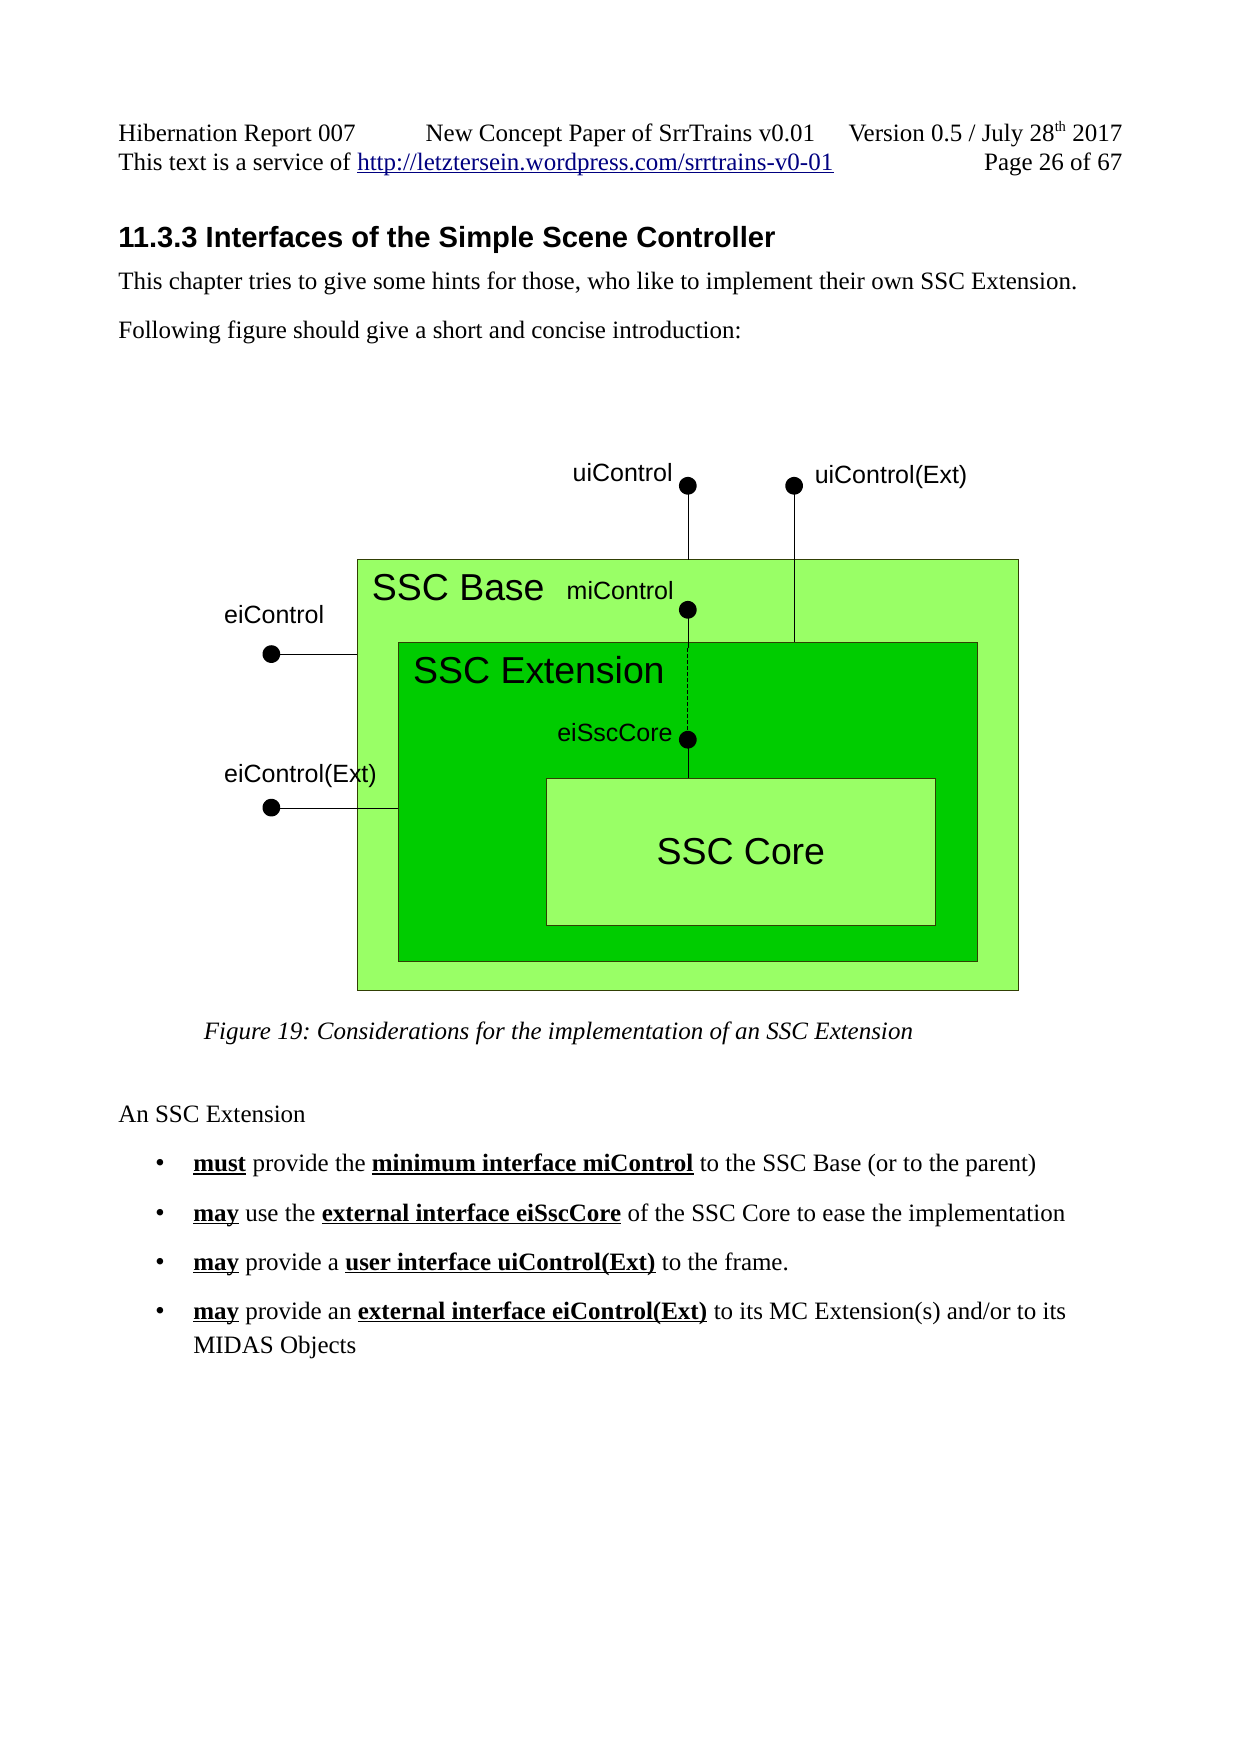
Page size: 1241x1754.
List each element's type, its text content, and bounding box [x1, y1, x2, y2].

text An SSC Extension [118, 1099, 1122, 1128]
list may use the external interface eiSscCore of the SSC Core to ease the implementation [156, 1198, 1122, 1226]
text Following figure should give a short and concise introduction: [118, 315, 1122, 343]
text This chapter tries to give some hints for those, who like to implement their own SSC Extension. [118, 266, 1122, 294]
list may provide an external interface eiControl(Ext) to its MC Extension(s) and/or to its MIDAS Objects [156, 1296, 1122, 1359]
list must provide the minimum interface miControl to the SSC Base (or to the parent) [156, 1148, 1122, 1177]
subtitle 11.3.3 Interfaces of the Simple Scene Controller [118, 220, 1122, 253]
text Figure 19: Considerations for the implementation of an SSC Extension [204, 425, 1036, 1045]
list may provide a user interface uiControl(Ext) to the frame. [156, 1247, 1122, 1275]
